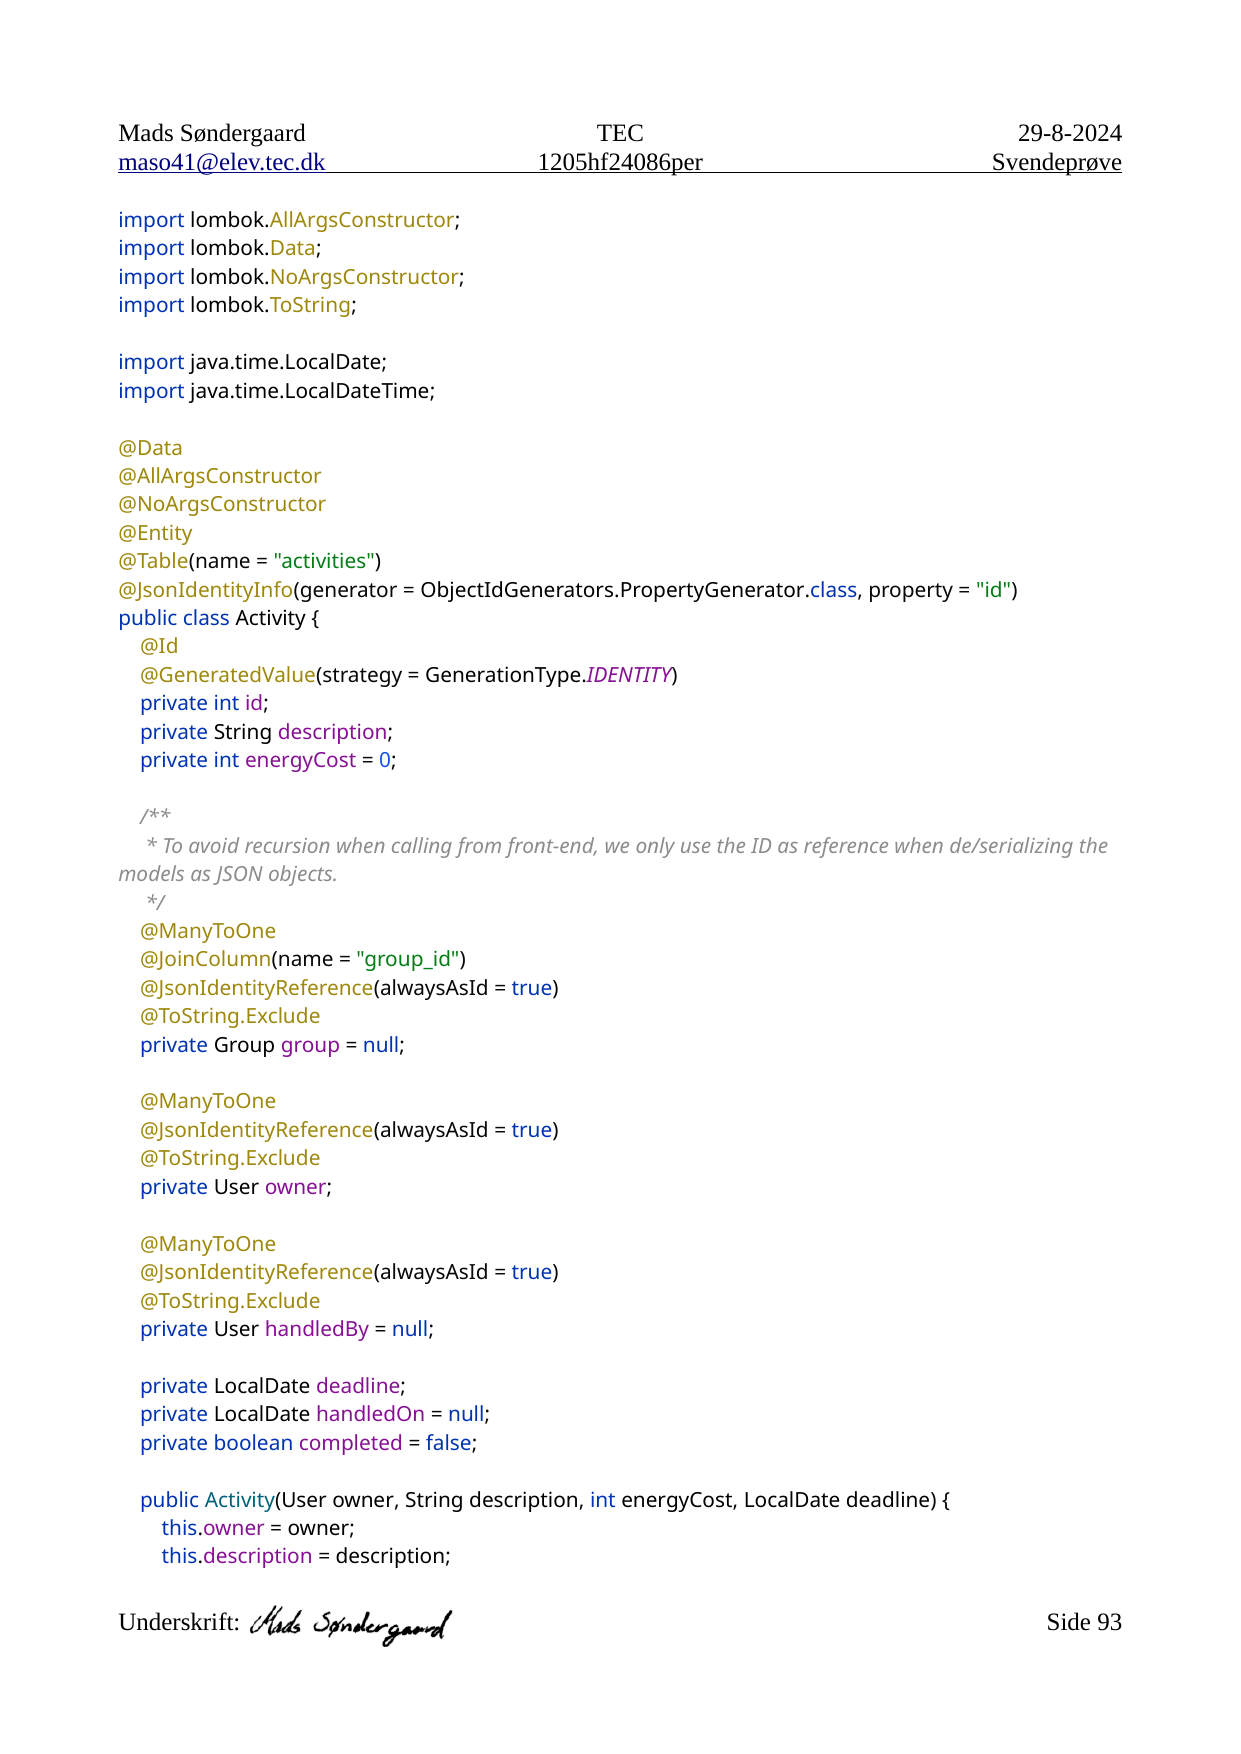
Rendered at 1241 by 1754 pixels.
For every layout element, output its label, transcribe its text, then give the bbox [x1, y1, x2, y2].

text import lombok.AllArgsConstructor; import lombok.Data; import lombok.NoArgsConstructor; import lombok.ToString; import java.time.LocalDate; import java.time.LocalDateTime; @Data @AllArgsConstructor @NoArgsConstructor @Entity @Table(name = "activities") @JsonIdentityInfo(generator = ObjectIdGenerators.PropertyGenerator.class, property = "id") public class Activity { @Id @GeneratedValue(strategy = GenerationType.IDENTITY) private int id; private String description; private int energyCost = 0; /** * To avoid recursion when calling from front-end, we only use the ID as reference when de/serializing the models as JSON objects. */ @ManyToOne @JoinColumn(name = "group_id") @JsonIdentityReference(alwaysAsId = true) @ToString.Exclude private Group group = null; @ManyToOne @JsonIdentityReference(alwaysAsId = true) @ToString.Exclude private User owner; @ManyToOne @JsonIdentityReference(alwaysAsId = true) @ToString.Exclude private User handledBy = null; private LocalDate deadline; private LocalDate handledOn = null; private boolean completed = false; public Activity(User owner, String description, int energyCost, LocalDate deadline) { this.owner = owner; this.description = description; [118, 205, 1122, 1570]
picture [244, 1600, 458, 1647]
